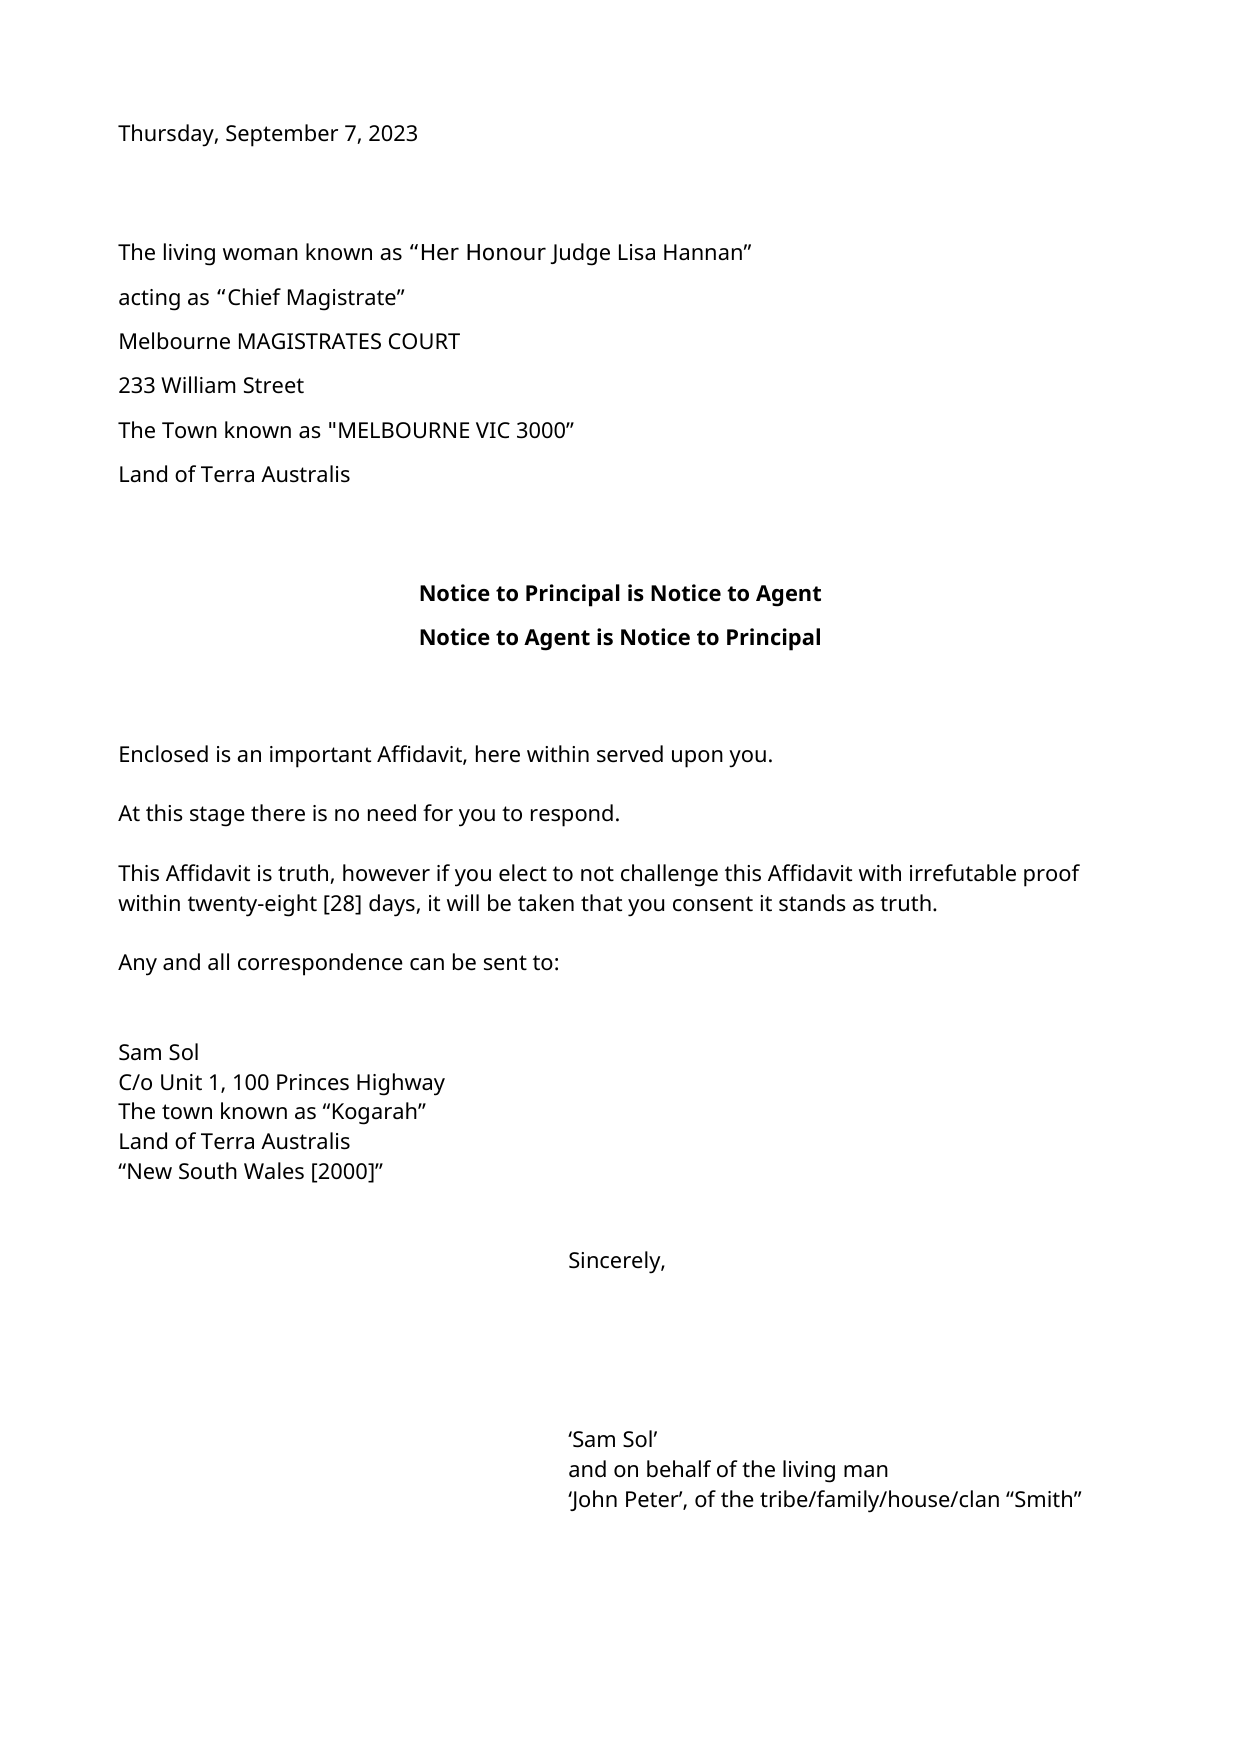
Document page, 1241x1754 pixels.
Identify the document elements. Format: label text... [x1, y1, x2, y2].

text The Town known as "MELBOURNE VIC 3000” [118, 415, 1122, 444]
text ‘Sam Sol’ [568, 1424, 1122, 1454]
text The town known as “Kogarah” [118, 1096, 1122, 1126]
text Notice to Principal is Notice to Agent [118, 578, 1122, 607]
text acting as “Chief Magistrate” [118, 282, 1122, 311]
text Melbourne MAGISTRATES COURT [118, 326, 1122, 356]
text Notice to Agent is Notice to Principal [118, 622, 1122, 652]
text 233 William Street [118, 370, 1122, 400]
text Land of Terra Australis [118, 1126, 1122, 1156]
text Any and all correspondence can be sent to: [118, 947, 1122, 977]
text This Affidavit is truth, however if you elect to not challenge this Affidavit with irrefutable proof within twenty-eight [28] days, it will be taken that you consent it stands as truth. [118, 858, 1122, 917]
text Land of Terra Australis [118, 459, 1122, 489]
text Sincerely, [568, 1245, 1122, 1275]
text At this stage there is no need for you to respond. [118, 798, 1122, 828]
text and on behalf of the living man [568, 1454, 1122, 1483]
text The living woman known as “Her Honour Judge Lisa Hannan” [118, 237, 1122, 267]
text “New South Wales [2000]” [118, 1156, 1122, 1186]
text C/o Unit 1, 100 Princes Highway [118, 1066, 1122, 1096]
text Thursday, September 7, 2023 [118, 118, 1122, 148]
text Sam Sol [118, 1037, 1122, 1066]
text ‘John Peter’, of the tribe/family/house/clan “Smith” [568, 1483, 1122, 1513]
text Enclosed is an important Affidavit, here within served upon you. [118, 739, 1122, 768]
